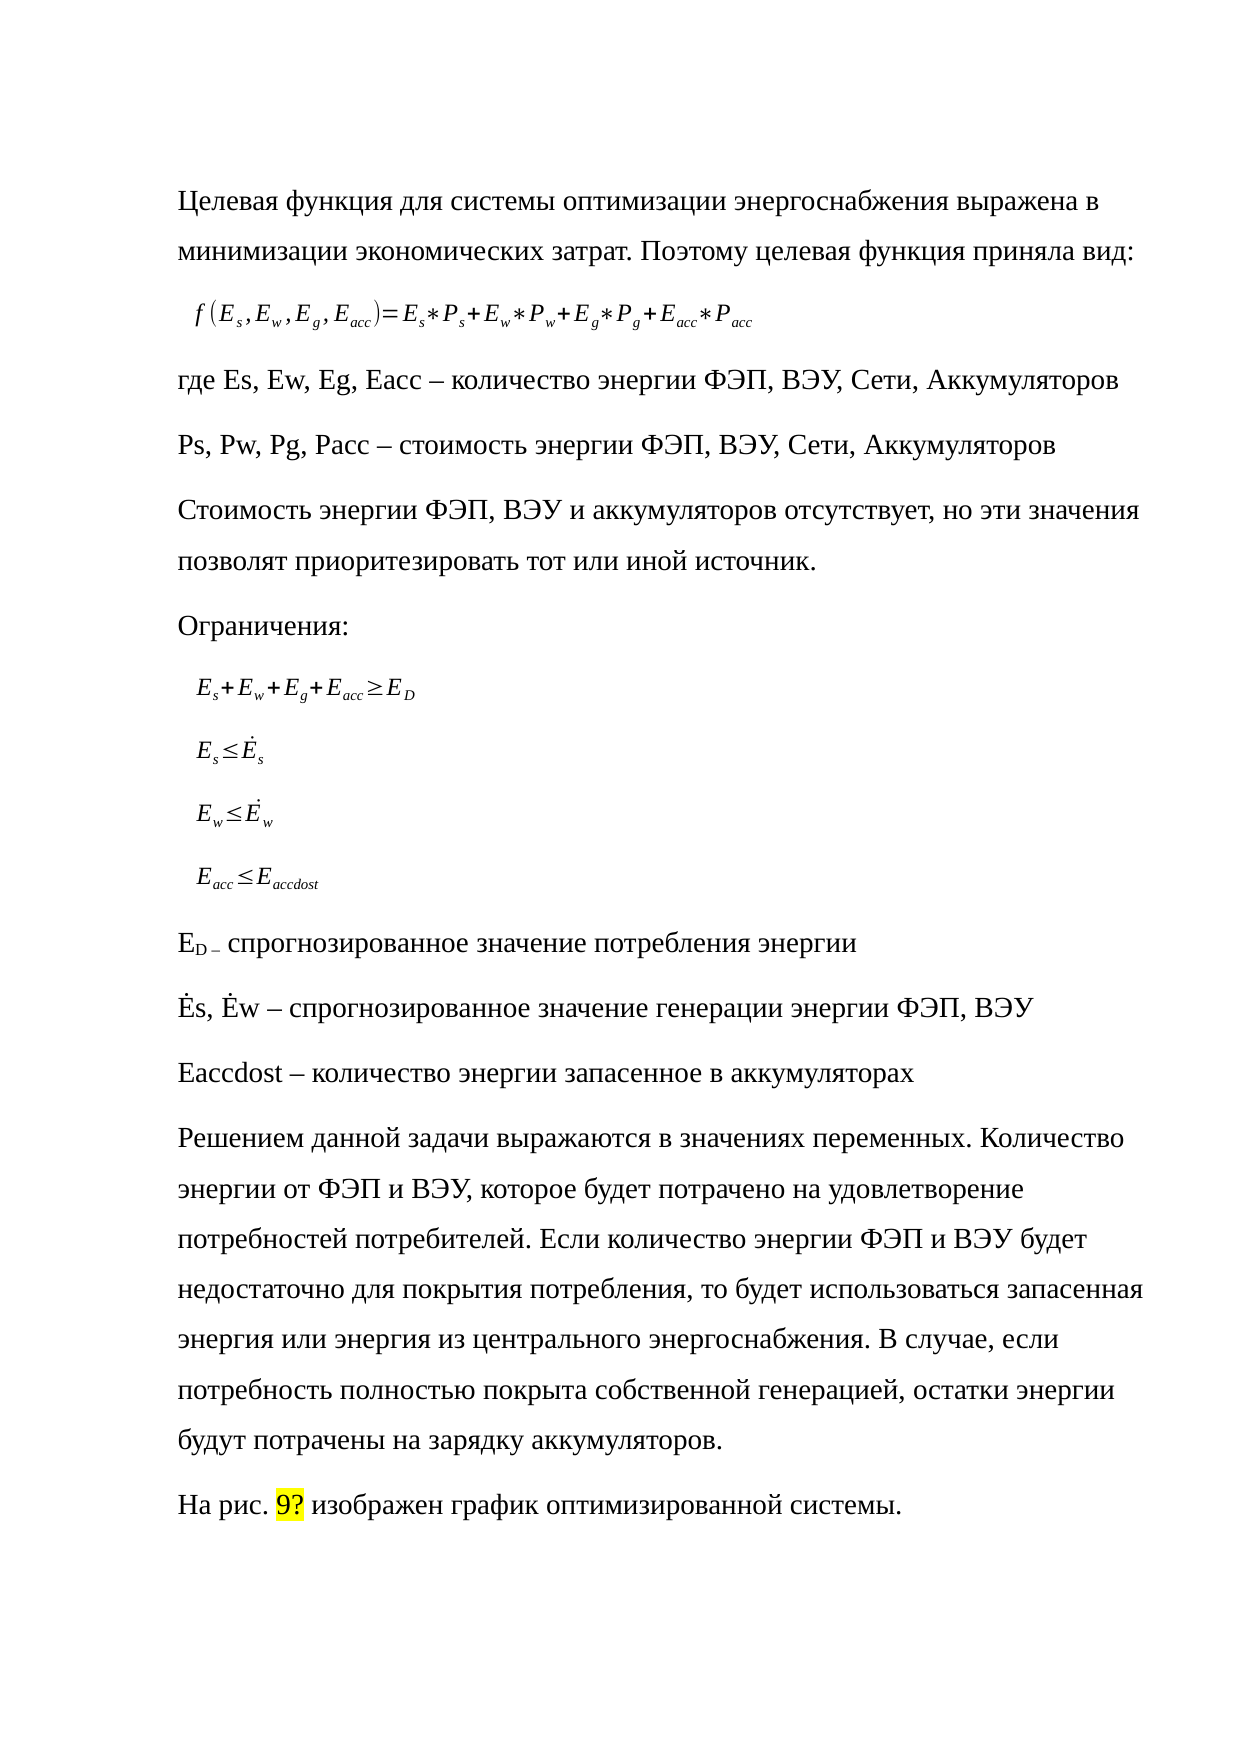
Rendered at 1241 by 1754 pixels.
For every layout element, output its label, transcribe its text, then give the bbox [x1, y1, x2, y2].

text ED – спрогнозированное значение потребления энергии [177, 925, 1152, 959]
text Ės, Ėw – спрогнозированное значение генерации энергии ФЭП, ВЭУ [177, 990, 1152, 1024]
text где Es, Ew, Eg, Eacc – количество энергии ФЭП, ВЭУ, Сети, Аккумуляторов [177, 362, 1152, 396]
text На рис. 9? изображен график оптимизированной системы. [177, 1487, 1152, 1521]
text Ограничения: [177, 608, 1152, 641]
text Стоимость энергии ФЭП, ВЭУ и аккумуляторов отсутствует, но эти значения позволят приоритезировать тот или иной источник. [177, 492, 1152, 576]
text Ps, Pw, Pg, Pacc – стоимость энергии ФЭП, ВЭУ, Сети, Аккумуляторов [177, 427, 1152, 461]
text Решением данной задачи выражаются в значениях переменных. Количество энергии от ФЭП и ВЭУ, которое будет потрачено на удовлетворение потребностей потребителей. Если количество энергии ФЭП и ВЭУ будет недостаточно для покрытия потребления, то будет использоваться запасенная энергия или энергия из центрального энергоснабжения. В случае, если потребность полностью покрыта собственной генерацией, остатки энергии будут потрачены на зарядку аккумуляторов. [177, 1120, 1152, 1456]
text Eaccdost – количество энергии запасенное в аккумуляторах [177, 1055, 1152, 1089]
text Целевая функция для системы оптимизации энергоснабжения выражена в минимизации экономических затрат. Поэтому целевая функция приняла вид: [177, 183, 1152, 267]
